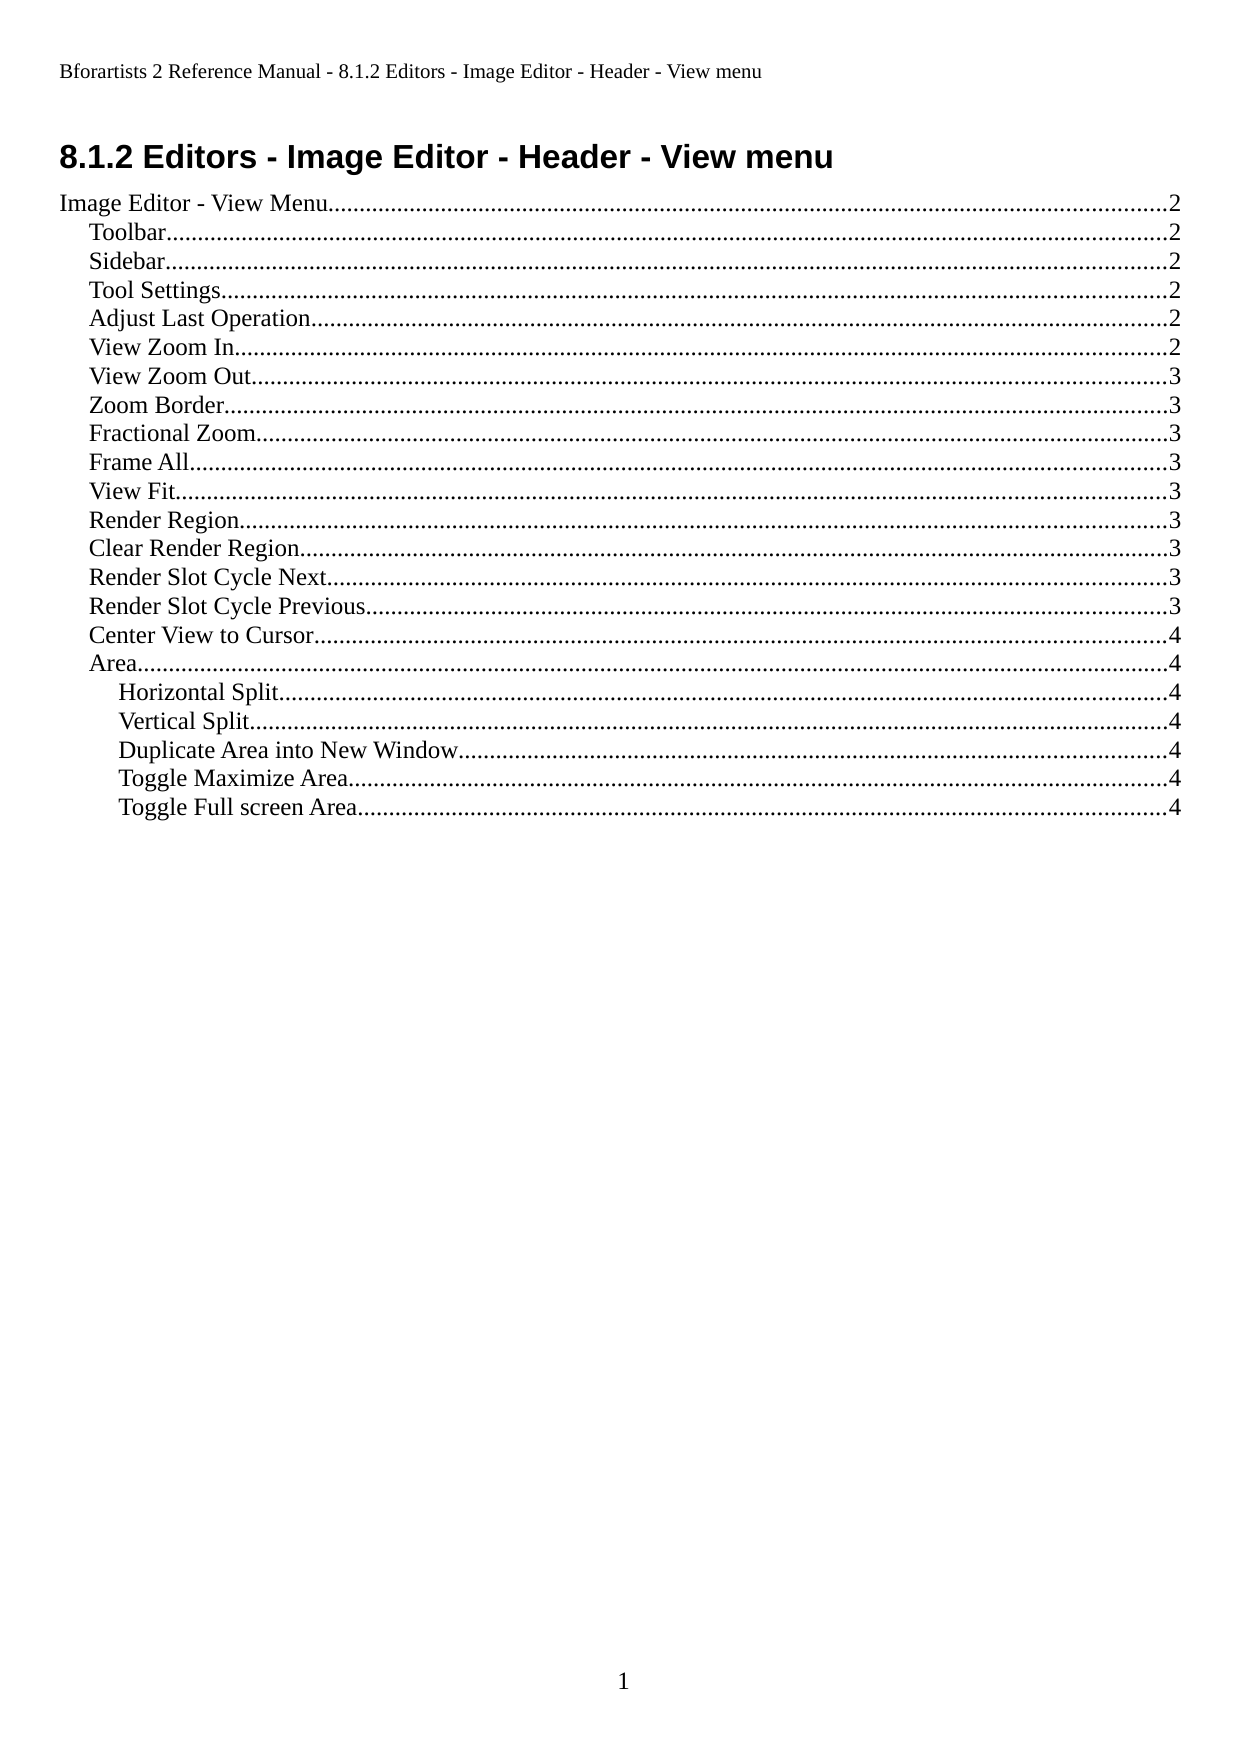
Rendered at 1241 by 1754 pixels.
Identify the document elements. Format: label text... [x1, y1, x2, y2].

text Render Slot Cycle Next 3 [88, 562, 1181, 591]
text View Zoom In 2 [88, 332, 1181, 361]
text Duplicate Area into New Window 4 [118, 735, 1181, 763]
text Clear Render Region 3 [88, 533, 1181, 562]
text Sidebar 2 [88, 246, 1181, 275]
subtitle 8.1.2 Editors - Image Editor - Header - View menu [59, 138, 1181, 176]
text Horizontal Split 4 [118, 677, 1181, 706]
text Tool Settings 2 [88, 275, 1181, 303]
text Adjust Last Operation 2 [88, 303, 1181, 332]
text Render Region 3 [88, 505, 1181, 533]
text Zoom Border 3 [88, 390, 1181, 418]
text Fractional Zoom 3 [88, 418, 1181, 447]
text View Fit 3 [88, 476, 1181, 505]
text Toggle Maximize Area 4 [118, 763, 1181, 792]
text Center View to Cursor 4 [88, 620, 1181, 648]
text Render Slot Cycle Previous 3 [88, 591, 1181, 620]
text Image Editor - View Menu 2 [59, 188, 1181, 217]
text Vertical Split 4 [118, 706, 1181, 735]
text Frame All 3 [88, 447, 1181, 476]
text Toolbar 2 [88, 217, 1181, 246]
text View Zoom Out 3 [88, 361, 1181, 390]
text Toggle Full screen Area 4 [118, 792, 1181, 821]
text Area 4 [88, 648, 1181, 677]
